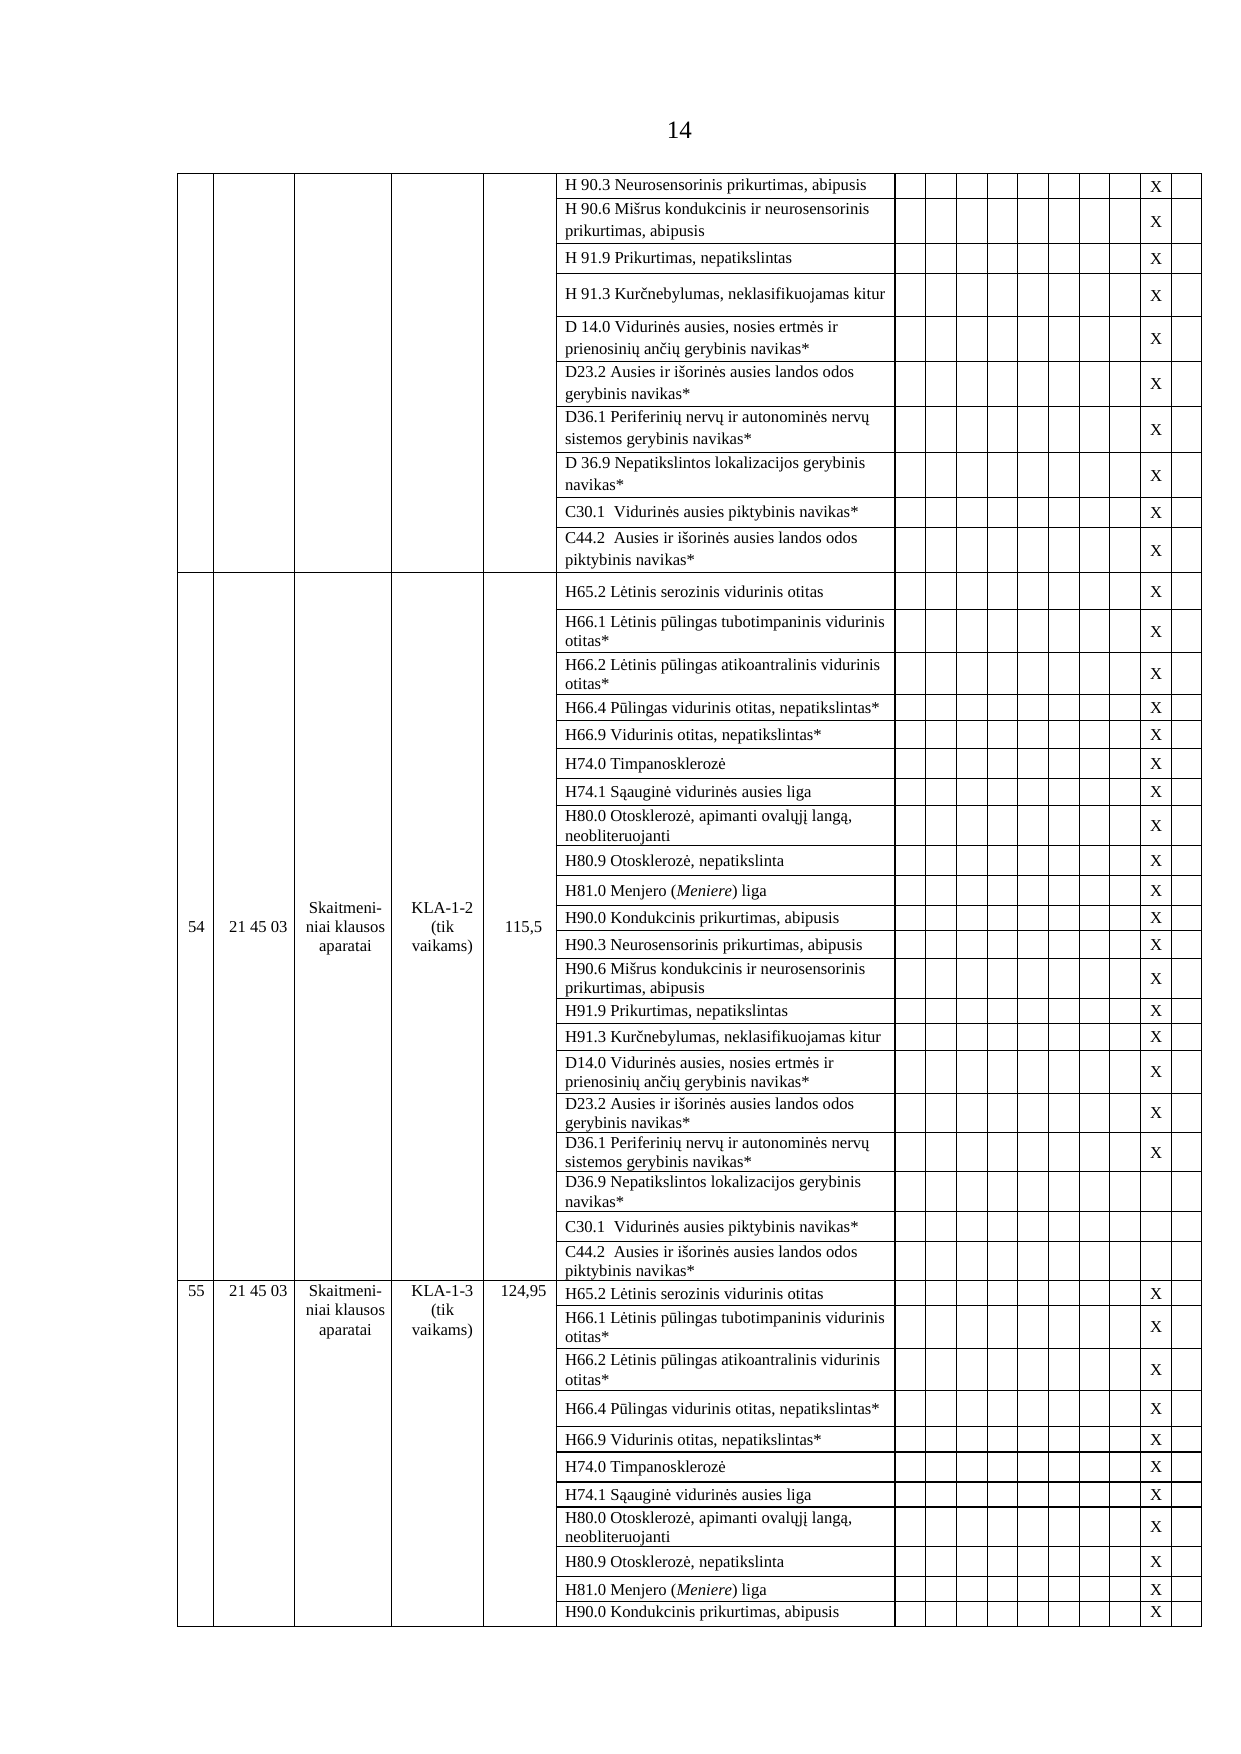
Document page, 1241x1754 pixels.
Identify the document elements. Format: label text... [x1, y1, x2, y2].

table_cell [1202, 720, 1206, 748]
table_cell [988, 1094, 1017, 1132]
table_cell [926, 931, 956, 958]
table_cell [1080, 610, 1109, 652]
table_cell [1206, 875, 1212, 904]
table_cell [1206, 1576, 1212, 1601]
table_cell [988, 317, 1017, 361]
table_cell [1202, 998, 1206, 1022]
table_cell [1110, 876, 1140, 904]
table_cell H 90.6 Mišrus kondukcinis ir neurosensorinis prikurtimas, abipusis [557, 199, 894, 243]
table_cell [1018, 1391, 1048, 1426]
table_cell [1172, 1453, 1201, 1481]
table_cell [1202, 805, 1206, 844]
table_cell [1110, 806, 1140, 844]
table_cell [1206, 316, 1212, 361]
table_cell [896, 199, 925, 243]
table_cell [1049, 959, 1079, 997]
table_cell [1018, 1281, 1048, 1305]
table_cell [484, 174, 556, 572]
table_cell [1080, 721, 1109, 748]
table_cell [896, 528, 925, 572]
table_cell [1080, 244, 1109, 273]
table_cell [1018, 498, 1048, 527]
table_cell H90.0 Kondukcinis prikurtimas, abipusis [557, 906, 894, 929]
table_cell [1018, 528, 1048, 572]
table_cell [926, 1453, 956, 1481]
table_cell X [1141, 749, 1171, 778]
table_cell [926, 1508, 956, 1546]
table_cell [1018, 362, 1048, 406]
table_cell [988, 695, 1017, 719]
table_cell [957, 846, 987, 874]
table_cell [957, 1094, 987, 1132]
table_cell [1080, 528, 1109, 572]
table_cell [896, 1024, 925, 1050]
table_cell [1202, 652, 1206, 694]
table_cell [957, 317, 987, 361]
table_cell [1141, 1242, 1171, 1280]
table_cell [988, 528, 1017, 572]
table_cell [1049, 876, 1079, 904]
table_cell 115,5 [484, 573, 556, 1280]
table_cell [926, 695, 956, 719]
table_cell D23.2 Ausies ir išorinės ausies landos odos gerybinis navikas* [557, 1094, 894, 1132]
table_cell [1080, 1281, 1109, 1305]
table_cell [926, 1391, 956, 1426]
table_cell [1110, 959, 1140, 997]
table_cell [1110, 498, 1140, 527]
table_cell X [1141, 1391, 1171, 1426]
table_cell [1110, 1281, 1140, 1305]
table_cell [1206, 497, 1212, 527]
table_cell [1202, 905, 1206, 929]
table_cell [1110, 1508, 1140, 1546]
table_cell [896, 1094, 925, 1132]
table_cell [1018, 274, 1048, 316]
table_cell [1202, 452, 1206, 497]
table_cell [926, 1349, 956, 1390]
table_cell D 36.9 Nepatikslintos lokalizacijos gerybinis navikas* [557, 453, 894, 497]
table_cell [926, 1577, 956, 1601]
table_cell X [1141, 695, 1171, 719]
table_cell [1080, 274, 1109, 316]
table_cell [1018, 1133, 1048, 1171]
table_cell [988, 1547, 1017, 1576]
table_cell [1049, 573, 1079, 609]
table_cell [1018, 1602, 1048, 1626]
table_cell [926, 749, 956, 778]
table_cell [1049, 1094, 1079, 1132]
table_cell [957, 876, 987, 904]
table_cell [988, 1133, 1017, 1171]
table_cell [1080, 806, 1109, 844]
table_cell [957, 749, 987, 778]
table_cell [1049, 453, 1079, 497]
table_cell X [1141, 274, 1171, 316]
table_cell C30.1 Vidurinės ausies piktybinis navikas* [557, 498, 894, 527]
table_cell [1049, 1281, 1079, 1305]
table_cell [1172, 1024, 1201, 1050]
table_cell [1202, 845, 1206, 874]
table_cell [1049, 1547, 1079, 1576]
table_cell [1172, 695, 1201, 719]
table_cell [896, 1281, 925, 1305]
table_cell [1202, 1023, 1206, 1050]
table_cell [1172, 876, 1201, 904]
table_cell [1049, 1172, 1079, 1211]
table_cell [896, 174, 925, 198]
table_cell X [1141, 1602, 1171, 1626]
table_cell [1202, 572, 1206, 609]
table_cell [1049, 931, 1079, 958]
table_cell [1202, 1093, 1206, 1132]
table_cell [957, 362, 987, 406]
table_cell [988, 1172, 1017, 1211]
table_cell [957, 1577, 987, 1601]
table_cell [896, 906, 925, 929]
table_cell [896, 498, 925, 527]
table_cell [1049, 244, 1079, 273]
table_cell [896, 1391, 925, 1426]
table_cell [1080, 1508, 1109, 1546]
table_cell H80.9 Otosklerozė, nepatikslinta [557, 846, 894, 874]
table_cell [1110, 1427, 1140, 1451]
table_cell [1206, 805, 1212, 844]
table_cell [896, 317, 925, 361]
table_cell [1049, 1453, 1079, 1481]
table_cell [988, 274, 1017, 316]
table_cell [1202, 1050, 1206, 1092]
table_cell [1018, 1427, 1048, 1451]
table_cell D36.9 Nepatikslintos lokalizacijos gerybinis navikas* [557, 1172, 894, 1211]
table_cell [1018, 1306, 1048, 1348]
table_cell [896, 453, 925, 497]
table_cell [957, 1427, 987, 1451]
table_cell [1049, 1306, 1079, 1348]
table_cell [988, 610, 1017, 652]
table_cell X [1141, 1427, 1171, 1451]
table_cell X [1141, 362, 1171, 406]
table_cell [926, 1547, 956, 1576]
table_cell [988, 1602, 1017, 1626]
table_cell X [1141, 1508, 1171, 1546]
table_cell [988, 1483, 1017, 1506]
table_cell [957, 1349, 987, 1390]
table_cell H66.2 Lėtinis pūlingas atikoantralinis vidurinis otitas* [557, 1349, 894, 1390]
table_cell [926, 1024, 956, 1050]
table_cell [1110, 653, 1140, 694]
table_cell [1080, 174, 1109, 198]
table_cell [896, 1306, 925, 1348]
table_cell [926, 1051, 956, 1092]
table_cell [1172, 846, 1201, 874]
table_cell H74.0 Timpanosklerozė [557, 1453, 894, 1481]
table_cell H81.0 Menjero (Meniere) liga [557, 876, 894, 904]
table_cell [1049, 362, 1079, 406]
table_cell [1110, 610, 1140, 652]
table_cell [957, 244, 987, 273]
table_cell [926, 999, 956, 1022]
table_cell [1202, 198, 1206, 243]
table_cell [1202, 1506, 1206, 1546]
table_cell [1110, 244, 1140, 273]
table_cell [1202, 243, 1206, 273]
table_cell [1110, 1602, 1140, 1626]
table_cell [1018, 721, 1048, 748]
table_cell [1110, 1577, 1140, 1601]
table_cell [1018, 653, 1048, 694]
table_cell [1110, 779, 1140, 805]
table_cell [1049, 1602, 1079, 1626]
table_cell [1202, 875, 1206, 904]
table_cell X [1141, 610, 1171, 652]
table_cell [957, 1547, 987, 1576]
table_cell [988, 846, 1017, 874]
table_cell [926, 806, 956, 844]
table_cell [1049, 498, 1079, 527]
table_cell H66.2 Lėtinis pūlingas atikoantralinis vidurinis otitas* [557, 653, 894, 694]
table_cell [957, 498, 987, 527]
table_cell [1172, 1602, 1201, 1626]
table_cell X [1141, 779, 1171, 805]
table_cell [896, 749, 925, 778]
table_cell [926, 779, 956, 805]
table_cell [1080, 1133, 1109, 1171]
table_cell [1018, 1094, 1048, 1132]
table_cell [896, 573, 925, 609]
table_cell [1206, 1601, 1212, 1626]
table_cell [896, 1453, 925, 1481]
table_cell [1080, 749, 1109, 778]
table_cell [926, 199, 956, 243]
table_cell [1018, 846, 1048, 874]
table_cell [1206, 273, 1212, 316]
table_cell H66.1 Lėtinis pūlingas tubotimpaninis vidurinis otitas* [557, 1306, 894, 1348]
table_cell H90.6 Mišrus kondukcinis ir neurosensorinis prikurtimas, abipusis [557, 959, 894, 997]
table_cell X [1141, 1306, 1171, 1348]
table_cell [1018, 999, 1048, 1022]
table_cell [1049, 199, 1079, 243]
table_cell [1018, 1024, 1048, 1050]
table_cell [1206, 243, 1212, 273]
table_cell [214, 174, 294, 572]
table_cell [1049, 1242, 1079, 1280]
table_cell [1110, 1483, 1140, 1506]
table_cell [1206, 748, 1212, 778]
table_cell [1080, 695, 1109, 719]
table_cell [957, 695, 987, 719]
table_cell X [1141, 199, 1171, 243]
table_cell [957, 453, 987, 497]
table_cell H66.9 Vidurinis otitas, nepatikslintas* [557, 721, 894, 748]
table_cell [896, 1172, 925, 1211]
table_cell [896, 1349, 925, 1390]
table_cell [1202, 497, 1206, 527]
table_cell H 90.3 Neurosensorinis prikurtimas, abipusis [557, 174, 894, 198]
table_cell [1172, 1242, 1201, 1280]
table_cell X [1141, 1483, 1171, 1506]
table_cell [1018, 906, 1048, 929]
table_cell [926, 653, 956, 694]
table_cell [1018, 779, 1048, 805]
table_cell [1110, 362, 1140, 406]
table_cell [1080, 876, 1109, 904]
table_cell [1206, 198, 1212, 243]
table_cell [1018, 610, 1048, 652]
table_cell [1018, 749, 1048, 778]
table_cell [1206, 1451, 1212, 1481]
table_cell X [1141, 244, 1171, 273]
table_cell [957, 407, 987, 452]
table_cell [1110, 528, 1140, 572]
table_cell [926, 1281, 956, 1305]
table_cell [926, 498, 956, 527]
table_cell D14.0 Vidurinės ausies, nosies ertmės ir prienosinių ančių gerybinis navikas* [557, 1051, 894, 1092]
table_cell X [1141, 959, 1171, 997]
table_cell [1049, 317, 1079, 361]
table_cell 55 [178, 1281, 213, 1626]
table_cell [1080, 779, 1109, 805]
table_cell [1080, 1391, 1109, 1426]
table_cell [1206, 1348, 1212, 1390]
table_cell [1018, 695, 1048, 719]
table_cell [988, 1242, 1017, 1280]
table_cell [926, 959, 956, 997]
table_cell [988, 244, 1017, 273]
table_cell [1172, 1172, 1201, 1211]
table_cell KLA-1-3 (tik vaikams) [392, 1281, 483, 1626]
table_cell [1202, 1546, 1206, 1576]
table_cell [926, 244, 956, 273]
table_cell [957, 1508, 987, 1546]
table_cell [1172, 1349, 1201, 1390]
table_cell [896, 959, 925, 997]
table_cell [1018, 806, 1048, 844]
table_cell [896, 876, 925, 904]
table_cell [1172, 906, 1201, 929]
table_cell [896, 1051, 925, 1092]
table_cell [957, 1212, 987, 1241]
table_cell [926, 1242, 956, 1280]
table_cell [957, 528, 987, 572]
table_cell [1202, 1426, 1206, 1451]
table_cell [1049, 721, 1079, 748]
table_cell [1110, 1349, 1140, 1390]
table_cell [1018, 407, 1048, 452]
table_cell [1049, 1391, 1079, 1426]
table_cell [1172, 1577, 1201, 1601]
table_cell [1018, 959, 1048, 997]
table_cell H80.9 Otosklerozė, nepatikslinta [557, 1547, 894, 1576]
table_cell [1018, 1212, 1048, 1241]
table_cell [1206, 572, 1212, 609]
table_cell [896, 1427, 925, 1451]
table_cell [1172, 653, 1201, 694]
table_cell [295, 174, 391, 572]
table_cell H80.0 Otosklerozė, apimanti ovalųjį langą, neobliteruojanti [557, 806, 894, 844]
table_cell [896, 931, 925, 958]
table_cell [1049, 1508, 1079, 1546]
table_cell [926, 317, 956, 361]
table_cell X [1141, 1349, 1171, 1390]
table_cell X [1141, 1547, 1171, 1576]
table_cell X [1141, 317, 1171, 361]
table_cell [1172, 1281, 1201, 1305]
table_cell [1172, 573, 1201, 609]
table_cell [1172, 244, 1201, 273]
table_cell [1049, 846, 1079, 874]
table_cell 54 [178, 573, 213, 1280]
table_cell [1080, 573, 1109, 609]
table_cell H80.0 Otosklerozė, apimanti ovalųjį langą, neobliteruojanti [557, 1508, 894, 1546]
table_cell [1018, 1172, 1048, 1211]
table_cell [988, 174, 1017, 198]
table_cell X [1141, 906, 1171, 929]
table_cell [1172, 453, 1201, 497]
table_cell [988, 1391, 1017, 1426]
table_cell [1049, 274, 1079, 316]
table_cell [1206, 1426, 1212, 1451]
table_cell [1172, 749, 1201, 778]
table_cell [1172, 610, 1201, 652]
table_cell [896, 1508, 925, 1546]
table_cell [1110, 1391, 1140, 1426]
table_cell [926, 1133, 956, 1171]
table_cell [1202, 1601, 1206, 1626]
table_cell [957, 610, 987, 652]
table_cell [926, 721, 956, 748]
table_cell [178, 174, 213, 572]
table_cell [957, 174, 987, 198]
table_cell [957, 1024, 987, 1050]
table_cell [1018, 174, 1048, 198]
table_cell [1080, 199, 1109, 243]
table_cell [896, 1483, 925, 1506]
table_cell H66.9 Vidurinis otitas, nepatikslintas* [557, 1427, 894, 1451]
table_cell H91.9 Prikurtimas, nepatikslintas [557, 999, 894, 1022]
table_cell [1172, 1427, 1201, 1451]
table_cell [957, 1051, 987, 1092]
table_cell [1206, 1132, 1212, 1171]
table_cell [988, 806, 1017, 844]
table_cell [1018, 1547, 1048, 1576]
table_cell [957, 1306, 987, 1348]
table_cell [988, 1508, 1017, 1546]
table_cell [988, 959, 1017, 997]
table_cell [1141, 1212, 1171, 1241]
table_cell [988, 653, 1017, 694]
table_cell H65.2 Lėtinis serozinis vidurinis otitas [557, 573, 894, 609]
table_cell [896, 806, 925, 844]
table_cell [1172, 1547, 1201, 1576]
table_cell [1172, 721, 1201, 748]
table_cell X [1141, 653, 1171, 694]
table_cell [1080, 1051, 1109, 1092]
table_cell [1110, 274, 1140, 316]
table_cell D36.1 Periferinių nervų ir autonominės nervų sistemos gerybinis navikas* [557, 407, 894, 452]
table_cell H90.3 Neurosensorinis prikurtimas, abipusis [557, 931, 894, 958]
table_cell [1172, 959, 1201, 997]
table_cell [988, 1306, 1017, 1348]
table_cell [926, 1602, 956, 1626]
table_cell [957, 1453, 987, 1481]
table_cell [988, 1281, 1017, 1305]
table_cell [926, 362, 956, 406]
table_cell [1080, 498, 1109, 527]
table_cell [1049, 1024, 1079, 1050]
table_cell H74.1 Sąauginė vidurinės ausies liga [557, 779, 894, 805]
table_cell [957, 573, 987, 609]
table_cell [1049, 1051, 1079, 1092]
table_cell [1172, 1391, 1201, 1426]
table_cell 21 45 03 [214, 1281, 294, 1626]
table_cell [1080, 1172, 1109, 1211]
table_cell [1206, 527, 1212, 572]
table_cell [1172, 999, 1201, 1022]
table_cell Skaitmeni- niai klausos aparatai [295, 573, 391, 1280]
table_cell [1080, 906, 1109, 929]
table_cell [957, 1172, 987, 1211]
table_cell X [1141, 931, 1171, 958]
table_cell [896, 1547, 925, 1576]
table_cell X [1141, 1094, 1171, 1132]
table_cell [926, 1306, 956, 1348]
table_cell [1202, 1211, 1206, 1241]
table_cell C44.2 Ausies ir išorinės ausies landos odos piktybinis navikas* [557, 528, 894, 572]
table_cell H91.3 Kurčnebylumas, neklasifikuojamas kitur [557, 1024, 894, 1050]
table_cell [926, 573, 956, 609]
table_cell [988, 362, 1017, 406]
table_cell [1110, 199, 1140, 243]
table_cell [1049, 1212, 1079, 1241]
table_cell [1206, 1211, 1212, 1241]
table_cell [1049, 999, 1079, 1022]
table_cell X [1141, 806, 1171, 844]
table_cell [1202, 361, 1206, 406]
table_cell X [1141, 1133, 1171, 1171]
table_cell [1206, 694, 1212, 719]
table_cell [957, 1133, 987, 1171]
table_cell 21 45 03 [214, 573, 294, 1280]
table_cell [1080, 1483, 1109, 1506]
table_cell D36.1 Periferinių nervų ir autonominės nervų sistemos gerybinis navikas* [557, 1133, 894, 1171]
table_cell [1202, 527, 1206, 572]
table_cell [926, 906, 956, 929]
table_cell [1206, 1241, 1212, 1280]
table_cell [1049, 174, 1079, 198]
table_cell [1172, 1094, 1201, 1132]
table_cell [988, 906, 1017, 929]
table_cell [1206, 1171, 1212, 1211]
table_cell [1172, 1212, 1201, 1241]
table_cell [1110, 1172, 1140, 1211]
table_cell [1206, 930, 1212, 958]
table_cell [1110, 1133, 1140, 1171]
table_cell [1206, 652, 1212, 694]
table_cell H66.1 Lėtinis pūlingas tubotimpaninis vidurinis otitas* [557, 610, 894, 652]
table_cell KLA-1-2 (tik vaikams) [392, 573, 483, 1280]
table_cell [1172, 317, 1201, 361]
table_cell [1172, 1508, 1201, 1546]
table_cell [1110, 906, 1140, 929]
table_cell [1110, 846, 1140, 874]
table_cell [1206, 173, 1212, 198]
table_cell [896, 407, 925, 452]
table_cell [1018, 1051, 1048, 1092]
table_cell [1049, 610, 1079, 652]
table_cell [1202, 1451, 1206, 1481]
table_cell [1202, 273, 1206, 316]
table_cell X [1141, 1577, 1171, 1601]
table_cell [1049, 1427, 1079, 1451]
table_cell X [1141, 1453, 1171, 1481]
table_cell [896, 1242, 925, 1280]
table_cell [1206, 1093, 1212, 1132]
table_cell [1206, 998, 1212, 1022]
table_cell H90.0 Kondukcinis prikurtimas, abipusis [557, 1602, 894, 1626]
table_cell [1018, 1508, 1048, 1546]
table_cell [926, 1172, 956, 1211]
table_cell [1049, 1133, 1079, 1171]
table_cell X [1141, 1281, 1171, 1305]
table_cell [926, 528, 956, 572]
table_cell [988, 779, 1017, 805]
table_cell [1018, 573, 1048, 609]
table_cell [957, 1602, 987, 1626]
table_cell [988, 1051, 1017, 1092]
table_cell [896, 1602, 925, 1626]
table_cell [988, 749, 1017, 778]
table_cell [1172, 407, 1201, 452]
table_cell X [1141, 528, 1171, 572]
table_cell [1110, 453, 1140, 497]
table_cell [1049, 906, 1079, 929]
table_cell [1202, 1348, 1206, 1390]
table_cell [1206, 778, 1212, 805]
table_cell [1018, 1577, 1048, 1601]
table_cell H74.1 Sąauginė vidurinės ausies liga [557, 1483, 894, 1506]
table_cell H 91.9 Prikurtimas, nepatikslintas [557, 244, 894, 273]
table_cell [1202, 609, 1206, 652]
table_cell [1172, 1483, 1201, 1506]
table_cell [1172, 806, 1201, 844]
table_cell [1110, 317, 1140, 361]
table_cell [1080, 1024, 1109, 1050]
table_cell [1202, 316, 1206, 361]
table_cell [1018, 931, 1048, 958]
table_cell [1172, 498, 1201, 527]
table_cell [926, 453, 956, 497]
table_cell [1202, 1576, 1206, 1601]
table_cell [1110, 1547, 1140, 1576]
table_cell [1049, 1349, 1079, 1390]
table_cell [1110, 931, 1140, 958]
table_cell [1141, 1172, 1171, 1211]
table_cell [1080, 1453, 1109, 1481]
table_cell [957, 1242, 987, 1280]
table_cell [1172, 779, 1201, 805]
table_cell [1110, 1212, 1140, 1241]
table_cell [1172, 1306, 1201, 1348]
table_cell Skaitmeni- niai klausos aparatai [295, 1281, 391, 1626]
table_cell [1049, 1577, 1079, 1601]
table_cell [1206, 361, 1212, 406]
table_cell [1018, 876, 1048, 904]
table_cell [1202, 694, 1206, 719]
table_cell X [1141, 721, 1171, 748]
table_cell [1080, 1577, 1109, 1601]
table_cell [988, 407, 1017, 452]
table_cell [1206, 452, 1212, 497]
table_cell [1202, 1241, 1206, 1280]
table_cell [1202, 406, 1206, 452]
table_cell [1206, 406, 1212, 452]
table_cell [1080, 453, 1109, 497]
table_cell [957, 959, 987, 997]
table_cell X [1141, 453, 1171, 497]
table_cell [1172, 1133, 1201, 1171]
table_cell [1018, 1349, 1048, 1390]
table_cell [1206, 1390, 1212, 1426]
table_cell [957, 779, 987, 805]
table_cell [1206, 1280, 1212, 1305]
table_cell [988, 876, 1017, 904]
table_cell [1202, 173, 1206, 198]
table_cell [1080, 653, 1109, 694]
table_cell [926, 846, 956, 874]
table_cell [988, 1024, 1017, 1050]
table_cell [1206, 1481, 1212, 1506]
table_cell [896, 244, 925, 273]
table_cell [957, 653, 987, 694]
table_cell [1202, 1305, 1206, 1348]
table_cell [392, 174, 483, 572]
table_cell [1206, 720, 1212, 748]
table_cell [896, 721, 925, 748]
table_cell [1080, 1306, 1109, 1348]
table_cell [1080, 1094, 1109, 1132]
table_cell [988, 1453, 1017, 1481]
table_cell [926, 274, 956, 316]
table_cell [926, 174, 956, 198]
table_cell [1206, 1023, 1212, 1050]
table_cell [1206, 1506, 1212, 1546]
table_cell [1202, 1280, 1206, 1305]
table_cell [1080, 362, 1109, 406]
table_cell [1206, 845, 1212, 874]
table_cell [957, 1391, 987, 1426]
table_cell [1172, 199, 1201, 243]
table_cell [1202, 958, 1206, 997]
table_cell [957, 199, 987, 243]
table_cell [1080, 846, 1109, 874]
table_cell [926, 1094, 956, 1132]
table_cell X [1141, 999, 1171, 1022]
table_cell X [1141, 407, 1171, 452]
table_cell [1110, 573, 1140, 609]
table_cell X [1141, 498, 1171, 527]
table_cell [1018, 244, 1048, 273]
table_cell [896, 362, 925, 406]
table_cell [1049, 407, 1079, 452]
table_cell [1172, 362, 1201, 406]
table_cell [1206, 958, 1212, 997]
table_cell [1202, 748, 1206, 778]
table_cell [1080, 1242, 1109, 1280]
table_cell H65.2 Lėtinis serozinis vidurinis otitas [557, 1281, 894, 1305]
table_cell [1080, 931, 1109, 958]
table_cell C30.1 Vidurinės ausies piktybinis navikas* [557, 1212, 894, 1241]
table_cell [1110, 1306, 1140, 1348]
table_cell [1049, 1483, 1079, 1506]
table_cell X [1141, 1051, 1171, 1092]
table_cell [1206, 609, 1212, 652]
table_cell [896, 1212, 925, 1241]
table_cell [1202, 1481, 1206, 1506]
table_cell [926, 1212, 956, 1241]
table_cell [1172, 174, 1201, 198]
table_cell [1172, 528, 1201, 572]
table_cell [957, 274, 987, 316]
table_cell [988, 573, 1017, 609]
table_cell [1206, 1305, 1212, 1348]
table_cell [988, 931, 1017, 958]
table_cell [1080, 999, 1109, 1022]
table_cell [1018, 1453, 1048, 1481]
table_cell [1080, 407, 1109, 452]
table_cell X [1141, 174, 1171, 198]
table_cell [1202, 1132, 1206, 1171]
table_cell [926, 407, 956, 452]
table_cell [926, 610, 956, 652]
table_cell [1110, 1024, 1140, 1050]
table_cell [957, 806, 987, 844]
table_cell [1206, 1546, 1212, 1576]
table_cell [1049, 653, 1079, 694]
table_cell [1018, 1483, 1048, 1506]
table_cell [896, 1577, 925, 1601]
table_cell [1206, 905, 1212, 929]
table_cell [988, 999, 1017, 1022]
table_cell [1080, 1547, 1109, 1576]
table_cell [896, 779, 925, 805]
table_cell [1172, 931, 1201, 958]
table_cell [1202, 1171, 1206, 1211]
table_cell C44.2 Ausies ir išorinės ausies landos odos piktybinis navikas* [557, 1242, 894, 1280]
table_cell [1080, 317, 1109, 361]
table_cell [988, 1212, 1017, 1241]
table_cell [1110, 721, 1140, 748]
table_cell [1018, 317, 1048, 361]
table_cell [957, 906, 987, 929]
table_cell [1202, 778, 1206, 805]
table_cell [1110, 174, 1140, 198]
table_cell 124,95 [484, 1281, 556, 1626]
table_cell [1110, 407, 1140, 452]
table_cell [957, 1483, 987, 1506]
table_cell [1018, 1242, 1048, 1280]
table_cell [1206, 1050, 1212, 1092]
table_cell [896, 653, 925, 694]
table_cell [1018, 453, 1048, 497]
table_cell [1202, 1390, 1206, 1426]
table_cell X [1141, 876, 1171, 904]
table_cell X [1141, 573, 1171, 609]
table_cell H66.4 Pūlingas vidurinis otitas, nepatikslintas* [557, 1391, 894, 1426]
table_cell [1080, 1212, 1109, 1241]
table_cell [988, 1577, 1017, 1601]
table_cell D 14.0 Vidurinės ausies, nosies ertmės ir prienosinių ančių gerybinis navikas* [557, 317, 894, 361]
table_cell [1080, 1349, 1109, 1390]
table_cell [926, 1483, 956, 1506]
table_cell [896, 846, 925, 874]
table_cell D23.2 Ausies ir išorinės ausies landos odos gerybinis navikas* [557, 362, 894, 406]
table_cell [1080, 1602, 1109, 1626]
table_cell [1080, 1427, 1109, 1451]
table_cell [988, 721, 1017, 748]
table_cell [1049, 779, 1079, 805]
table_cell H66.4 Pūlingas vidurinis otitas, nepatikslintas* [557, 695, 894, 719]
table_cell [988, 498, 1017, 527]
table_cell H 91.3 Kurčnebylumas, neklasifikuojamas kitur [557, 274, 894, 316]
table_cell [896, 999, 925, 1022]
table_cell [1110, 1094, 1140, 1132]
table_cell [1049, 806, 1079, 844]
table_cell [896, 1133, 925, 1171]
table_cell [957, 999, 987, 1022]
table_cell [988, 199, 1017, 243]
table_cell H74.0 Timpanosklerozė [557, 749, 894, 778]
table_cell [1080, 959, 1109, 997]
table_cell [1110, 999, 1140, 1022]
table_cell [988, 1349, 1017, 1390]
table_cell [1049, 749, 1079, 778]
table_cell [896, 274, 925, 316]
table_cell [896, 695, 925, 719]
table_cell [957, 931, 987, 958]
table_cell [1110, 1051, 1140, 1092]
table_cell [1049, 528, 1079, 572]
table_cell [1110, 695, 1140, 719]
table_cell [896, 610, 925, 652]
table_cell [1172, 1051, 1201, 1092]
table_cell [926, 876, 956, 904]
table_cell [1049, 695, 1079, 719]
table_cell [1172, 274, 1201, 316]
table_cell [957, 721, 987, 748]
table_cell X [1141, 1024, 1171, 1050]
table_cell [988, 1427, 1017, 1451]
table_cell [1018, 199, 1048, 243]
table_cell X [1141, 846, 1171, 874]
table_cell [1110, 1242, 1140, 1280]
table_cell [926, 1427, 956, 1451]
table_cell [1202, 930, 1206, 958]
table_cell [1110, 1453, 1140, 1481]
table_cell [988, 453, 1017, 497]
table_cell H81.0 Menjero (Meniere) liga [557, 1577, 894, 1601]
table_cell [957, 1281, 987, 1305]
table_cell [1110, 749, 1140, 778]
